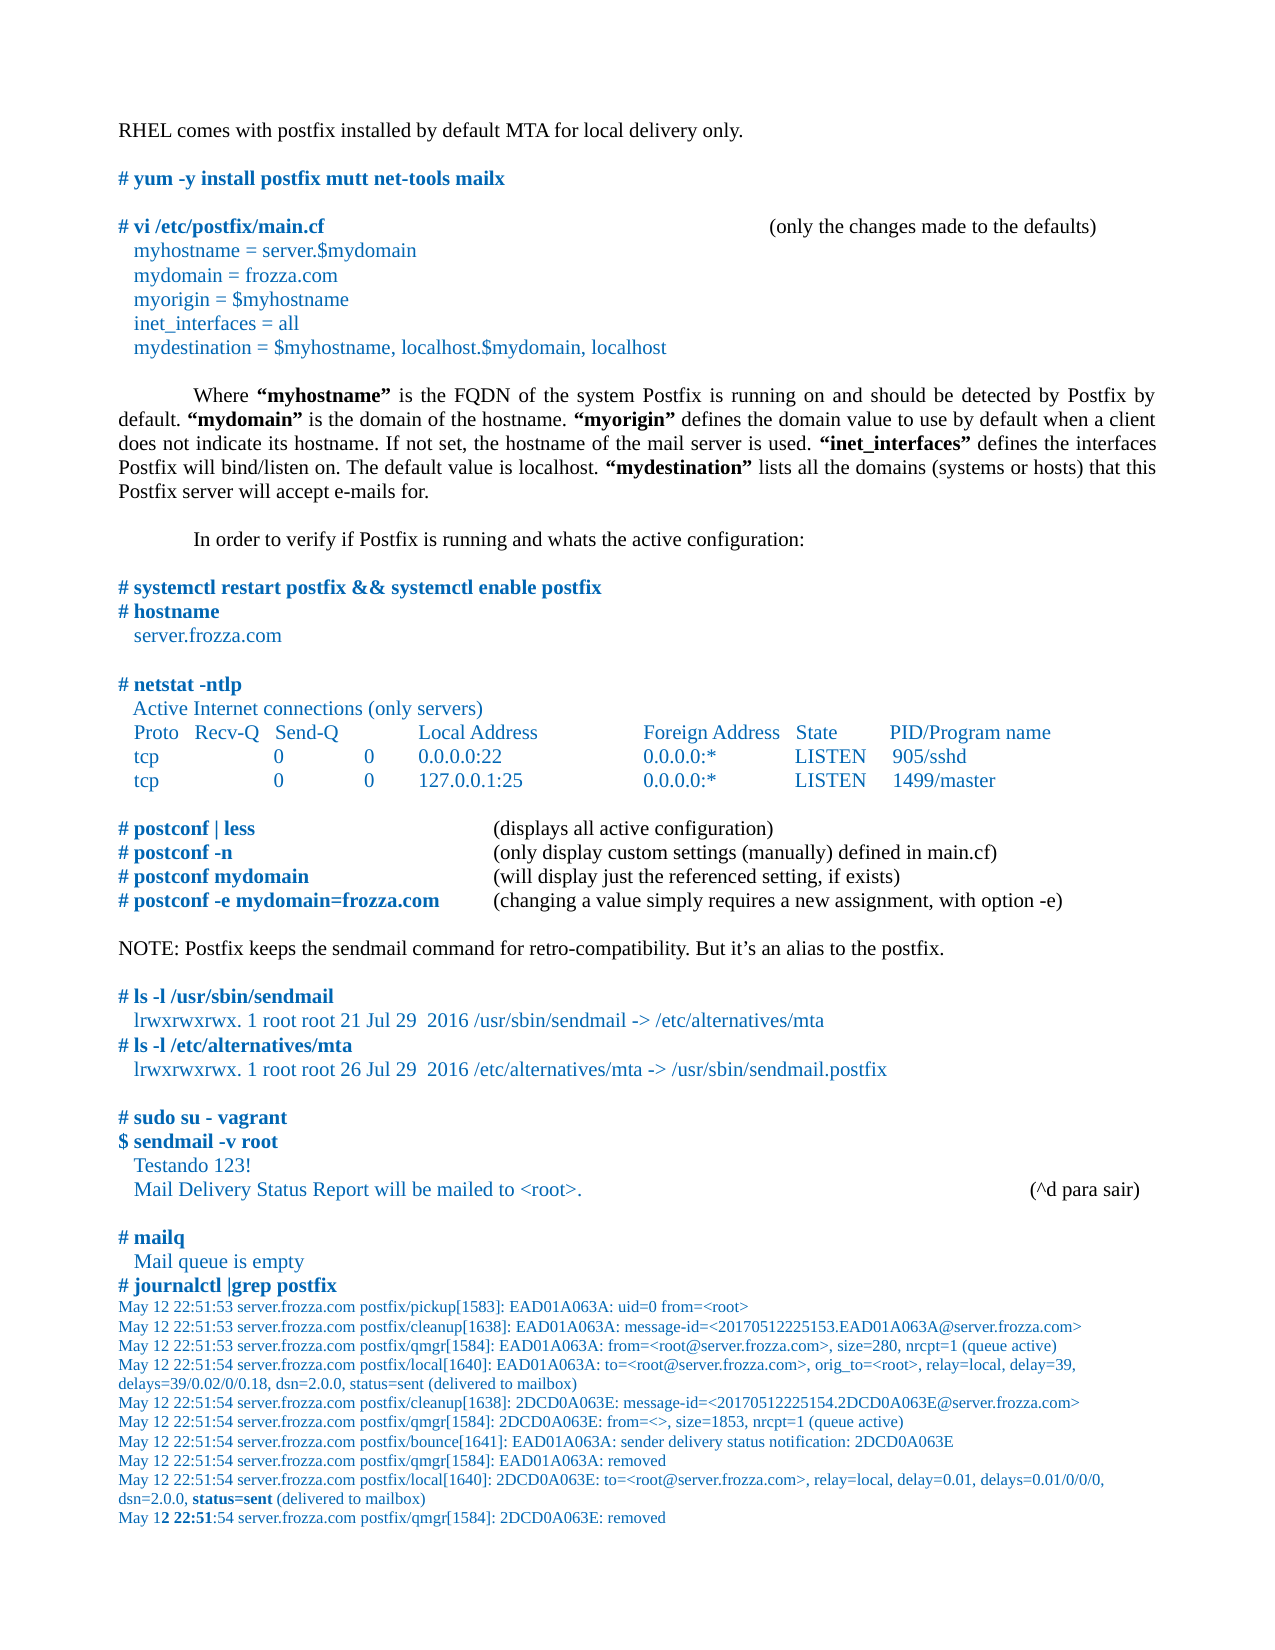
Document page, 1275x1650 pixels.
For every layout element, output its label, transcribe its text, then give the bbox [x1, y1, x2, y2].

text NOTE: Postfix keeps the sendmail command for retro-compatibility. But it’s an alias to the postfix. [118, 936, 1157, 960]
text myorigin = $myhostname [118, 287, 1157, 311]
text # vi /etc/postfix/main.cf (only the changes made to the defaults) [118, 214, 1157, 238]
text Mail Delivery Status Report will be mailed to <root>. (^d para sair) [118, 1177, 1157, 1201]
text May 12 22:51:54 server.frozza.com postfix/local[1640]: EAD01A063A: to=<root@server.frozza.com>, orig_to=<root>, relay=local, delay=39, delays=39/0.02/0/0.18, dsn=2.0.0, status=sent (delivered to mailbox) [118, 1355, 1157, 1393]
text In order to verify if Postfix is running and whats the active configuration: [118, 527, 1157, 551]
text RHEL comes with postfix installed by default MTA for local delivery only. [118, 118, 1157, 142]
text mydestination = $myhostname, localhost.$mydomain, localhost [118, 335, 1157, 359]
text May 12 22:51:54 server.frozza.com postfix/qmgr[1584]: EAD01A063A: removed [118, 1451, 1157, 1470]
text Where “myhostname” is the FQDN of the system Postfix is running on and should be detected by Postfix by default. “mydomain” is the domain of the hostname. “myorigin” defines the domain value to use by default when a client does not indicate its hostname. If not set, the hostname of the mail server is used. “inet_interfaces” defines the interfaces Postfix will bind/listen on. The default value is localhost. “mydestination” lists all the domains (systems or hosts) that this Postfix server will accept e-mails for. [118, 383, 1157, 503]
text May 12 22:51:53 server.frozza.com postfix/pickup[1583]: EAD01A063A: uid=0 from=<root> [118, 1297, 1157, 1316]
text May 12 22:51:54 server.frozza.com postfix/cleanup[1638]: 2DCD0A063E: message-id=<20170512225154.2DCD0A063E@server.frozza.com> [118, 1393, 1157, 1412]
text # netstat -ntlp [118, 672, 1157, 696]
text inet_interfaces = all [118, 311, 1157, 335]
text May 12 22:51:53 server.frozza.com postfix/qmgr[1584]: EAD01A063A: from=<root@server.frozza.com>, size=280, nrcpt=1 (queue active) [118, 1336, 1157, 1355]
text tcp 0 0 0.0.0.0:22 0.0.0.0:* LISTEN 905/sshd [118, 744, 1157, 768]
text Proto Recv-Q Send-Q Local Address Foreign Address State PID/Program name [118, 720, 1157, 744]
text # hostname [118, 599, 1157, 623]
text Active Internet connections (only servers) [118, 696, 1157, 720]
text # sudo su - vagrant [118, 1105, 1157, 1129]
text # postconf -e mydomain=frozza.com (changing a value simply requires a new assignment, with option -e) [118, 888, 1157, 912]
text # yum -y install postfix mutt net-tools mailx [118, 166, 1157, 190]
text Mail queue is empty [118, 1249, 1157, 1273]
text # postconf mydomain (will display just the referenced setting, if exists) [118, 864, 1157, 888]
text May 12 22:51:54 server.frozza.com postfix/bounce[1641]: EAD01A063A: sender delivery status notification: 2DCD0A063E [118, 1431, 1157, 1451]
text $ sendmail -v root [118, 1129, 1157, 1153]
text May 12 22:51:53 server.frozza.com postfix/cleanup[1638]: EAD01A063A: message-id=<20170512225153.EAD01A063A@server.frozza.com> [118, 1316, 1157, 1336]
text mydomain = frozza.com [118, 262, 1157, 287]
text May 12 22:51:54 server.frozza.com postfix/qmgr[1584]: 2DCD0A063E: from=<>, size=1853, nrcpt=1 (queue active) [118, 1412, 1157, 1431]
text lrwxrwxrwx. 1 root root 26 Jul 29 2016 /etc/alternatives/mta -> /usr/sbin/sendmail.postfix [118, 1057, 1157, 1081]
text lrwxrwxrwx. 1 root root 21 Jul 29 2016 /usr/sbin/sendmail -> /etc/alternatives/mta [118, 1008, 1157, 1032]
text # postconf -n (only display custom settings (manually) defined in main.cf) [118, 840, 1157, 864]
text server.frozza.com [118, 623, 1157, 647]
text May 12 22:51:54 server.frozza.com postfix/local[1640]: 2DCD0A063E: to=<root@server.frozza.com>, relay=local, delay=0.01, delays=0.01/0/0/0, dsn=2.0.0, status=sent (delivered to mailbox) [118, 1470, 1157, 1508]
text # ls -l /etc/alternatives/mta [118, 1032, 1157, 1057]
text myhostname = server.$mydomain [118, 238, 1157, 262]
text May 12 22:51:54 server.frozza.com postfix/qmgr[1584]: 2DCD0A063E: removed [118, 1508, 1157, 1527]
text # ls -l /usr/sbin/sendmail [118, 984, 1157, 1008]
text # journalctl |grep postfix [118, 1273, 1157, 1297]
text # systemctl restart postfix && systemctl enable postfix [118, 575, 1157, 599]
text tcp 0 0 127.0.0.1:25 0.0.0.0:* LISTEN 1499/master [118, 768, 1157, 792]
text Testando 123! [118, 1153, 1157, 1177]
text # mailq [118, 1225, 1157, 1249]
text # postconf | less (displays all active configuration) [118, 816, 1157, 840]
